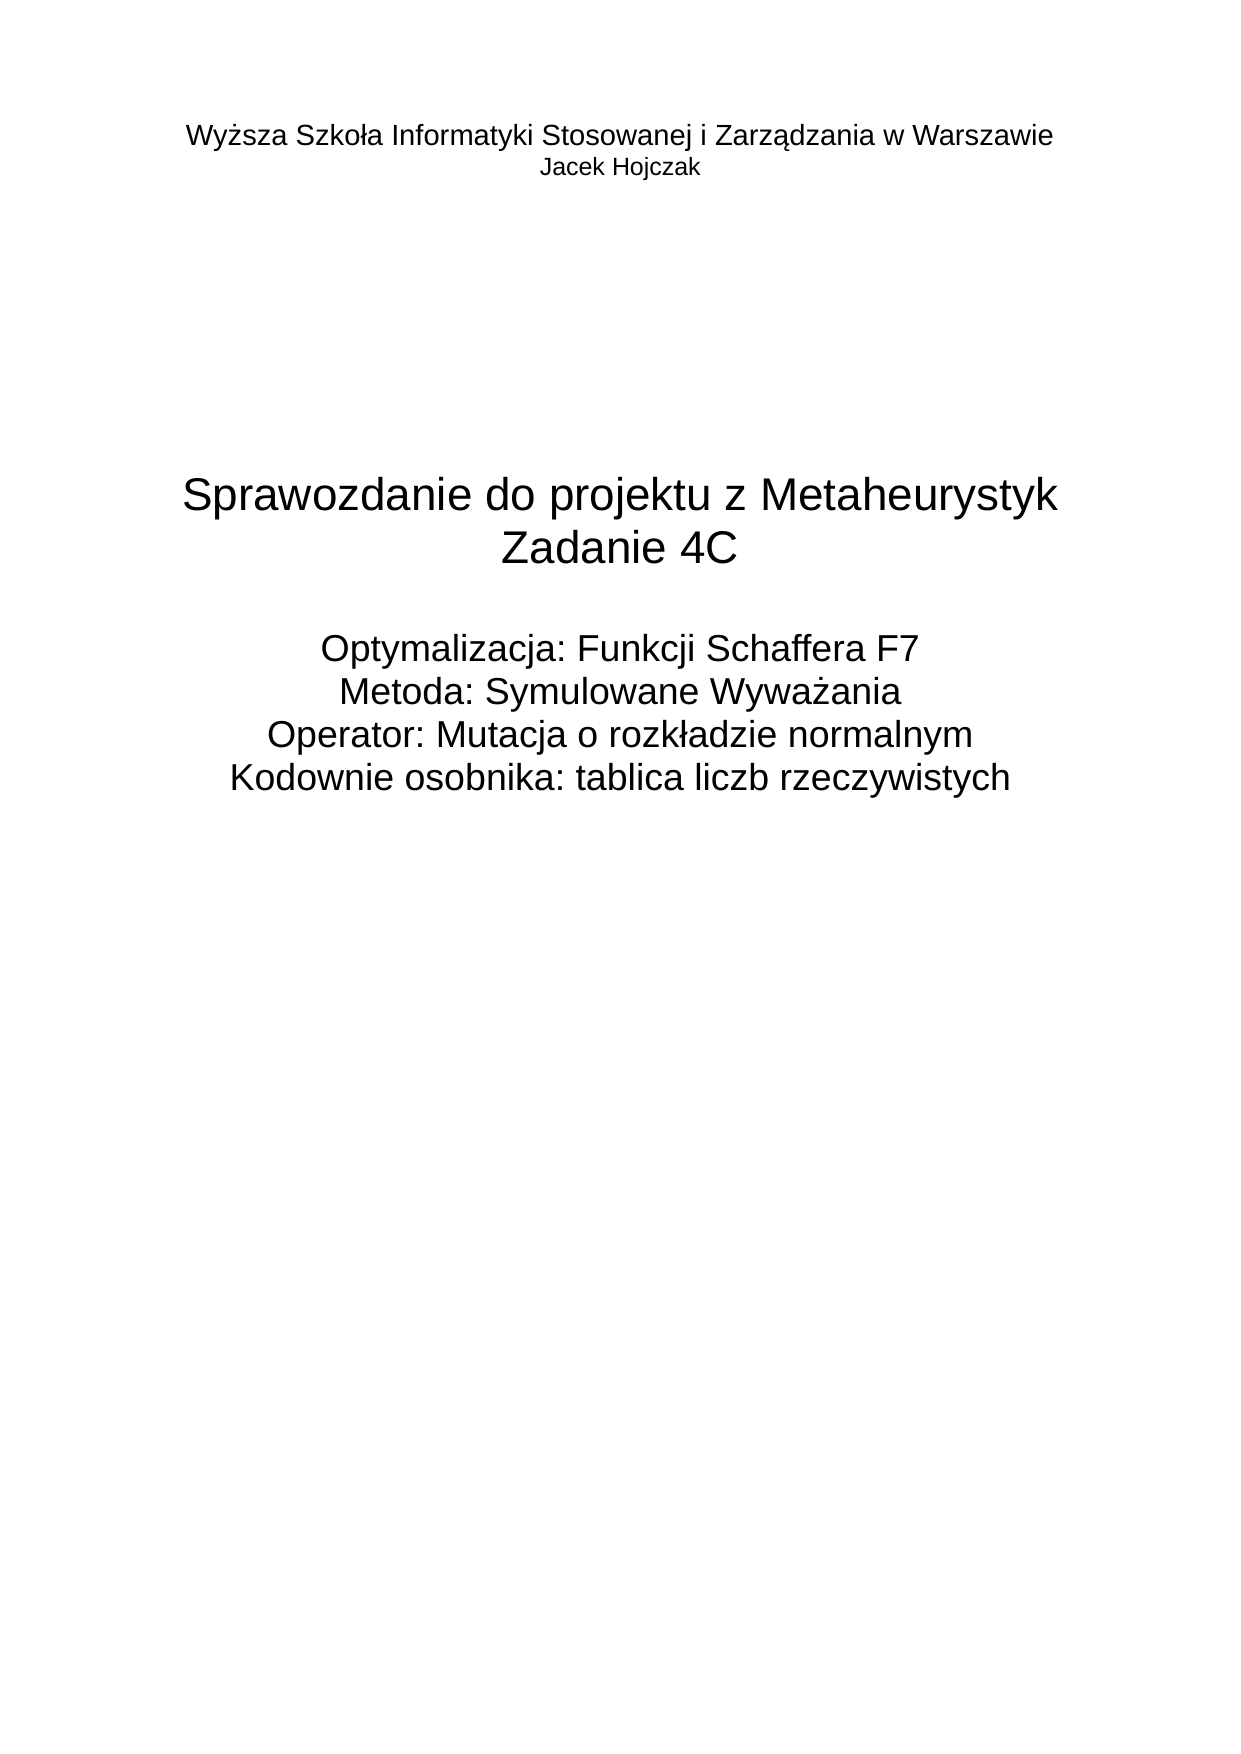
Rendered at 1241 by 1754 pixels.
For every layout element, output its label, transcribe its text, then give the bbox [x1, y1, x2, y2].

text Zadanie 4C [118, 521, 1122, 573]
text Optymalizacja: Funkcji Schaffera F7 [118, 626, 1122, 669]
text Operator: Mutacja o rozkładzie normalnym [118, 712, 1122, 755]
text Kodownie osobnika: tablica liczb rzeczywistych [118, 755, 1122, 798]
text Wyższa Szkoła Informatyki Stosowanej i Zarządzania w Warszawie [118, 118, 1122, 152]
text Sprawozdanie do projektu z Metaheurystyk [118, 468, 1122, 521]
text Metoda: Symulowane Wyważania [118, 669, 1122, 712]
text Jacek Hojczak [118, 152, 1122, 180]
